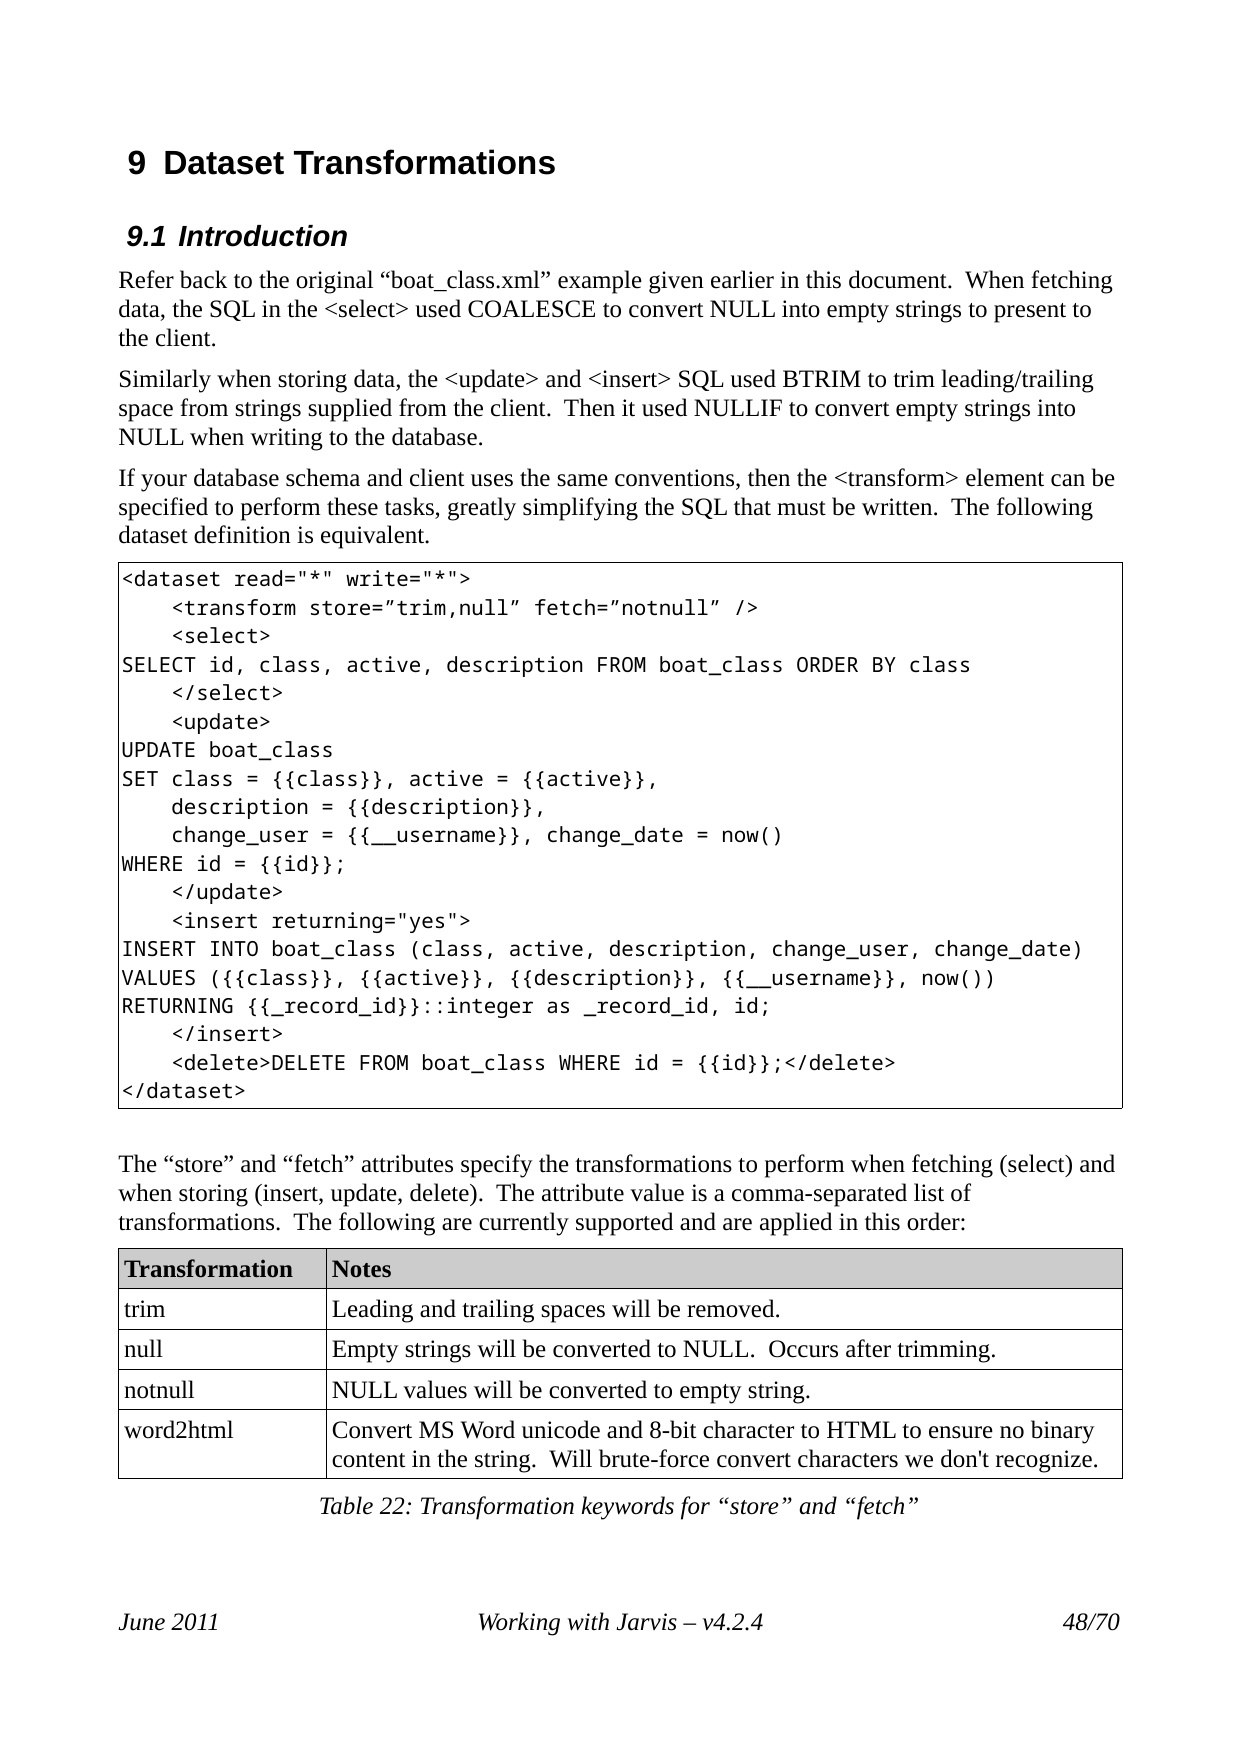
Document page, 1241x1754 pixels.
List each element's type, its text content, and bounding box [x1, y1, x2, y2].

table_header Notes [327, 1249, 1122, 1288]
table_cell notnull [119, 1370, 326, 1409]
text WHERE id = {{id}}; [119, 846, 1122, 874]
text </update> [119, 874, 1122, 903]
table_cell NULL values will be converted to empty string. [327, 1370, 1122, 1409]
text RETURNING {{_record_id}}::integer as _record_id, id; [119, 988, 1122, 1017]
table_cell Empty strings will be converted to NULL. Occurs after trimming. [327, 1330, 1122, 1369]
table_cell trim [119, 1289, 326, 1328]
table_cell null [119, 1330, 326, 1369]
text change_user = {{__username}}, change_date = now() [119, 817, 1122, 846]
text INSERT INTO boat_class (class, active, description, change_user, change_date) [119, 931, 1122, 960]
table_cell Convert MS Word unicode and 8-bit character to HTML to ensure no binary content in the string. Will brute-force convert characters we don't recognize. [327, 1410, 1122, 1478]
text <dataset read="*" write="*"> [119, 563, 1122, 590]
text Refer back to the original “boat_class.xml” example given earlier in this document. When fetching data, the SQL in the <select> used COALESCE to convert NULL into empty strings to present to the client. [118, 265, 1122, 352]
text If your database schema and client uses the same conventions, then the <transform> element can be specified to perform these tasks, greatly simplifying the SQL that must be written. The following dataset definition is equivalent. [118, 463, 1122, 549]
table_header Transformation [119, 1249, 326, 1288]
table_cell word2html [119, 1410, 326, 1478]
text <select> [119, 618, 1122, 647]
table_cell Leading and trailing spaces will be removed. [327, 1289, 1122, 1328]
text UPDATE boat_class [119, 732, 1122, 761]
subtitle Dataset Transformations [118, 143, 1122, 182]
text <update> [119, 704, 1122, 732]
text VALUES ({{class}}, {{active}}, {{description}}, {{__username}}, now()) [119, 960, 1122, 988]
text SET class = {{class}}, active = {{active}}, [119, 761, 1122, 789]
text <insert returning="yes"> [119, 903, 1122, 931]
text <delete>DELETE FROM boat_class WHERE id = {{id}};</delete> [119, 1045, 1122, 1073]
text Similarly when storing data, the <update> and <insert> SQL used BTRIM to trim leading/trailing space from strings supplied from the client. Then it used NULLIF to convert empty strings into NULL when writing to the database. [118, 364, 1122, 450]
text SELECT id, class, active, description FROM boat_class ORDER BY class [119, 647, 1122, 675]
text </insert> [119, 1017, 1122, 1045]
text description = {{description}}, [119, 789, 1122, 817]
subtitle Introduction [118, 219, 1122, 253]
text </dataset> [119, 1073, 1122, 1108]
text <transform store=”trim,null” fetch=”notnull” /> [119, 590, 1122, 618]
text </select> [119, 675, 1122, 704]
text The “store” and “fetch” attributes specify the transformations to perform when fetching (select) and when storing (insert, update, delete). The attribute value is a comma-separated list of transformations. The following are currently supported and are applied in this order: [118, 1149, 1122, 1235]
text Table 22: Transformation keywords for “store” and “fetch” [118, 1491, 1122, 1519]
